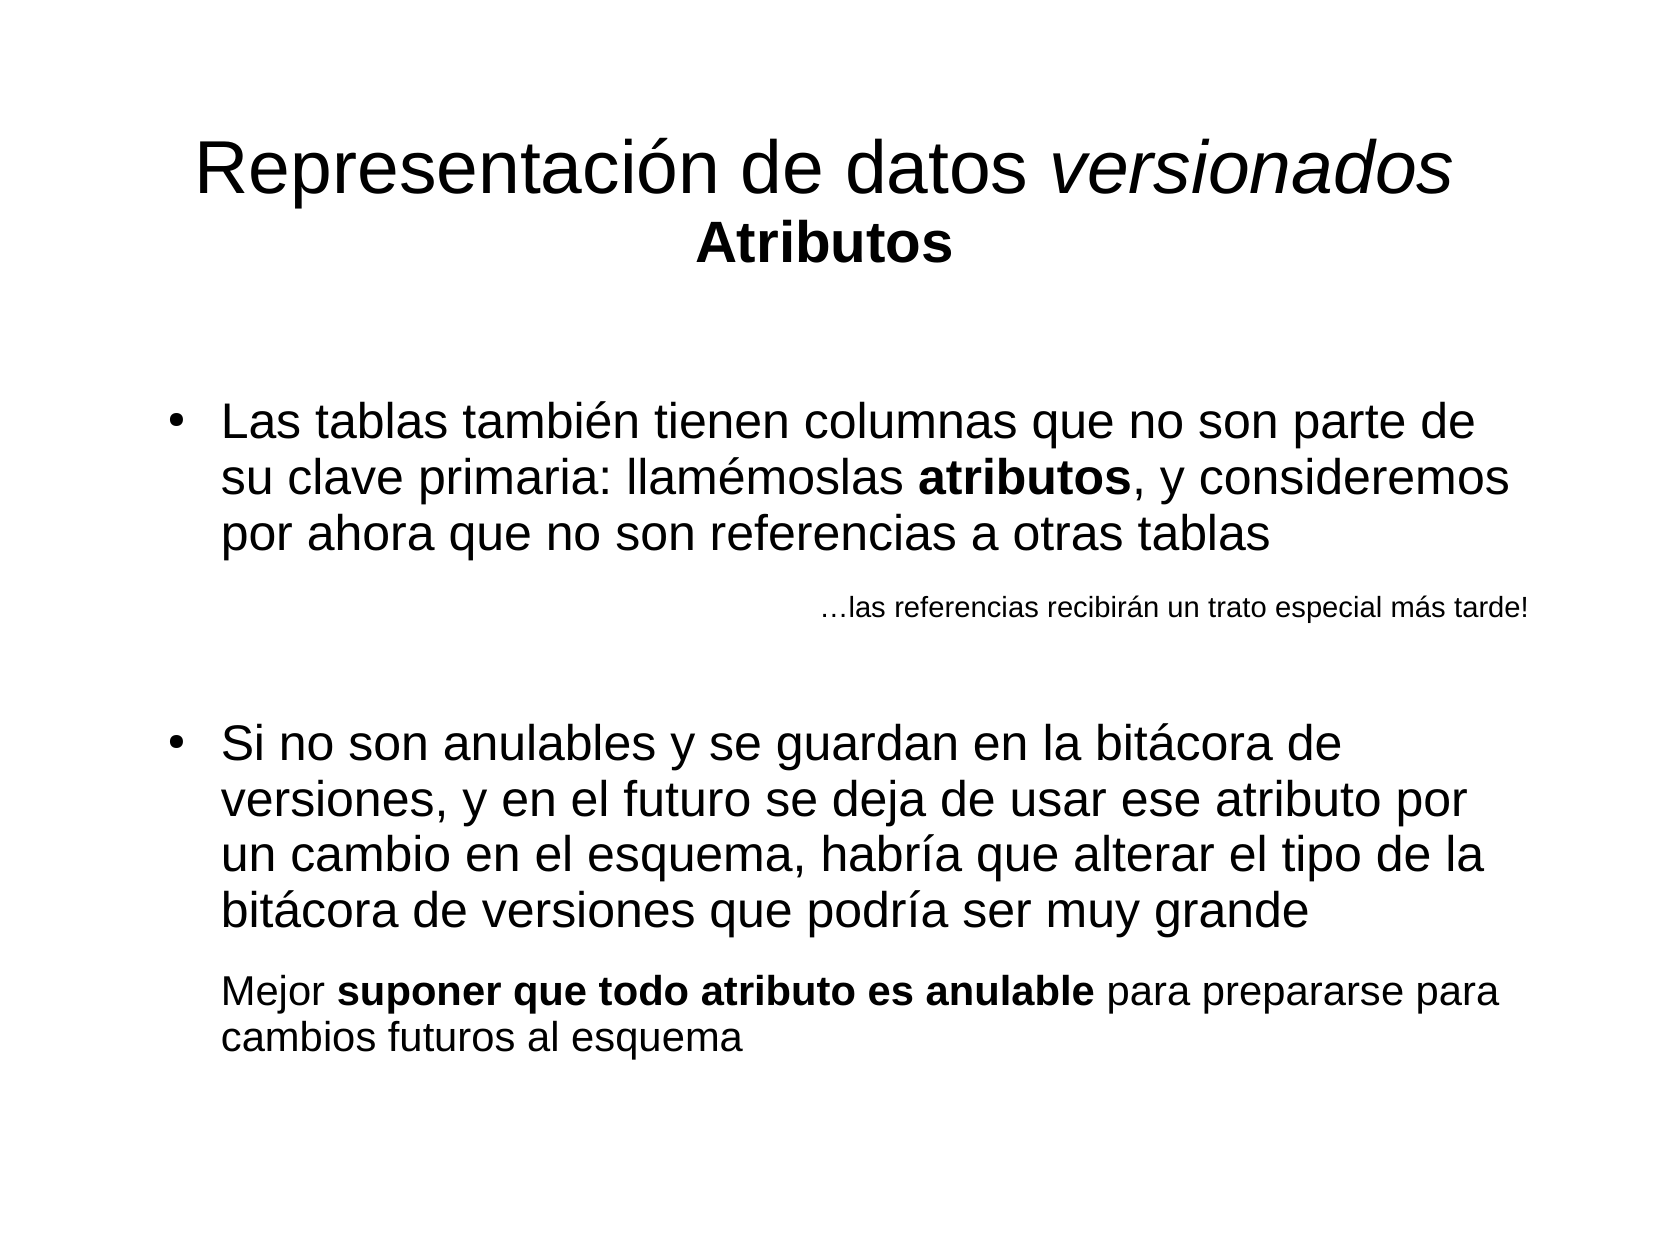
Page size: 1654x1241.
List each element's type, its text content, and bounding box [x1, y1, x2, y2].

title Representación de datos versionados Atributos [80, 96, 1569, 304]
list Las tablas también tienen columnas que no son parte de su clave primaria: llamémoslas atributos, y consideremos por ahora que no son referencias a otras tablas …las referencias recibirán un trato especial más tarde! Si no son anulables y se guardan en la bitácora de versiones, y en el futuro se deja de usar ese atributo por un cambio en el esquema, habría que alterar el tipo de la bitácora de versiones que podría ser muy grande Mejor suponer que todo atributo es anulable para prepararse para cambios futuros al esquema [150, 303, 1531, 1141]
